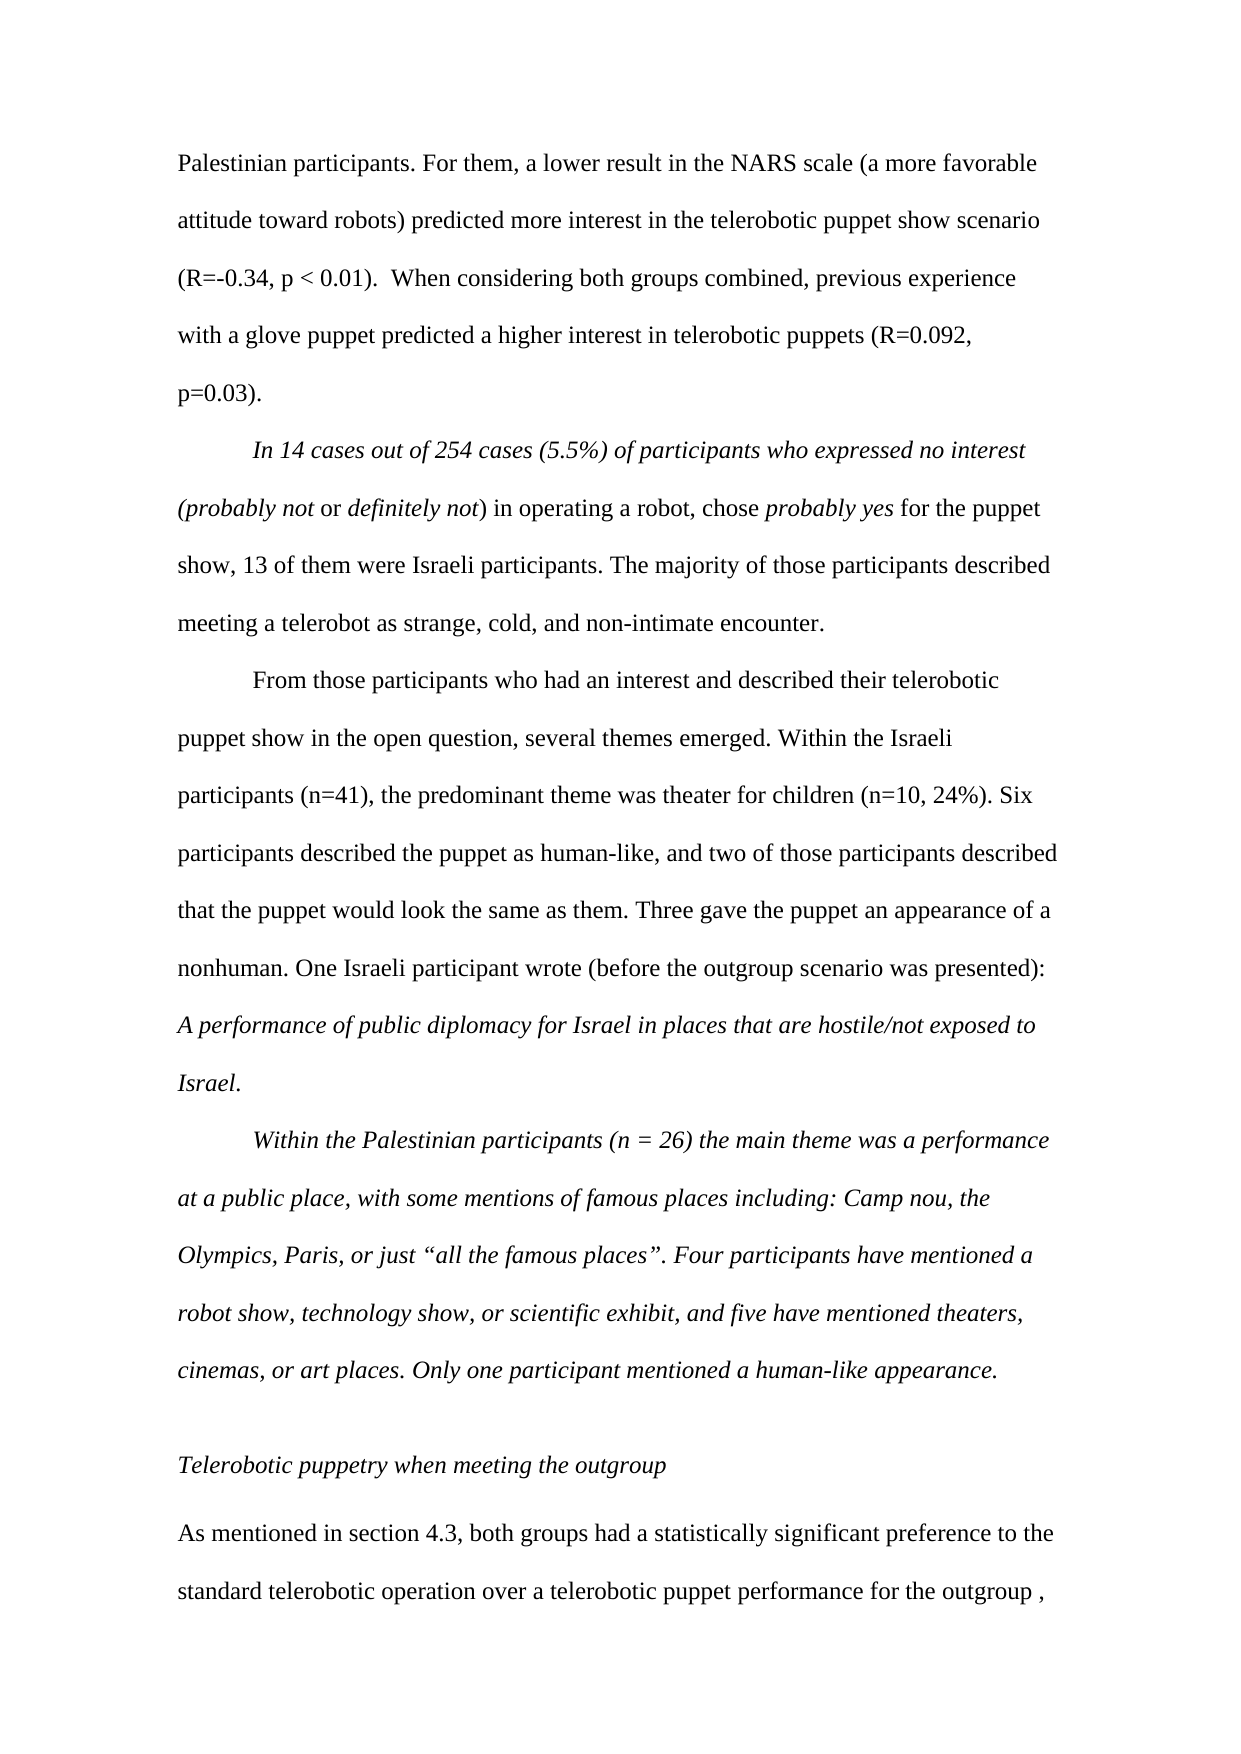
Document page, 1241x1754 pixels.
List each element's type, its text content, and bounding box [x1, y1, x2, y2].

text From those participants who had an interest and described their telerobotic puppet show in the open question, several themes emerged. Within the Israeli participants (n=41), the predominant theme was theater for children (n=10, 24%). Six participants described the puppet as human-like, and two of those participants described that the puppet would look the same as them. Three gave the puppet an appearance of a nonhuman. One Israeli participant wrote (before the outgroup scenario was presented): [177, 665, 1063, 981]
text As mentioned in section 4.3, both groups had a statistically significant preference to the standard telerobotic operation over a telerobotic puppet performance for the outgroup , [177, 1518, 1063, 1604]
text A performance of public diplomacy for Israel in places that are hostile/not exposed to Israel. [177, 1010, 1063, 1096]
text In 14 cases out of 254 cases (5.5%) of participants who expressed no interest (probably not or definitely not) in operating a robot, chose probably yes for the puppet show, 13 of them were Israeli participants. The majority of those participants described meeting a telerobot as strange, cold, and non-intimate encounter. [177, 435, 1063, 636]
subtitle Telerobotic puppetry when meeting the outgroup [177, 1450, 1004, 1479]
text Palestinian participants. For them, a lower result in the NARS scale (a more favorable attitude toward robots) predicted more interest in the telerobotic puppet show scenario (R=-0.34, p < 0.01). When considering both groups combined, previous experience with a glove puppet predicted a higher interest in telerobotic puppets (R=0.092, p=0.03). [177, 148, 1063, 406]
text Within the Palestinian participants (n = 26) the main theme was a performance at a public place, with some mentions of famous places including: Camp nou, the Olympics, Paris, or just “all the famous places”. Four participants have mentioned a robot show, technology show, or scientific exhibit, and five have mentioned theaters, cinemas, or art places. Only one participant mentioned a human-like appearance. [177, 1125, 1063, 1384]
